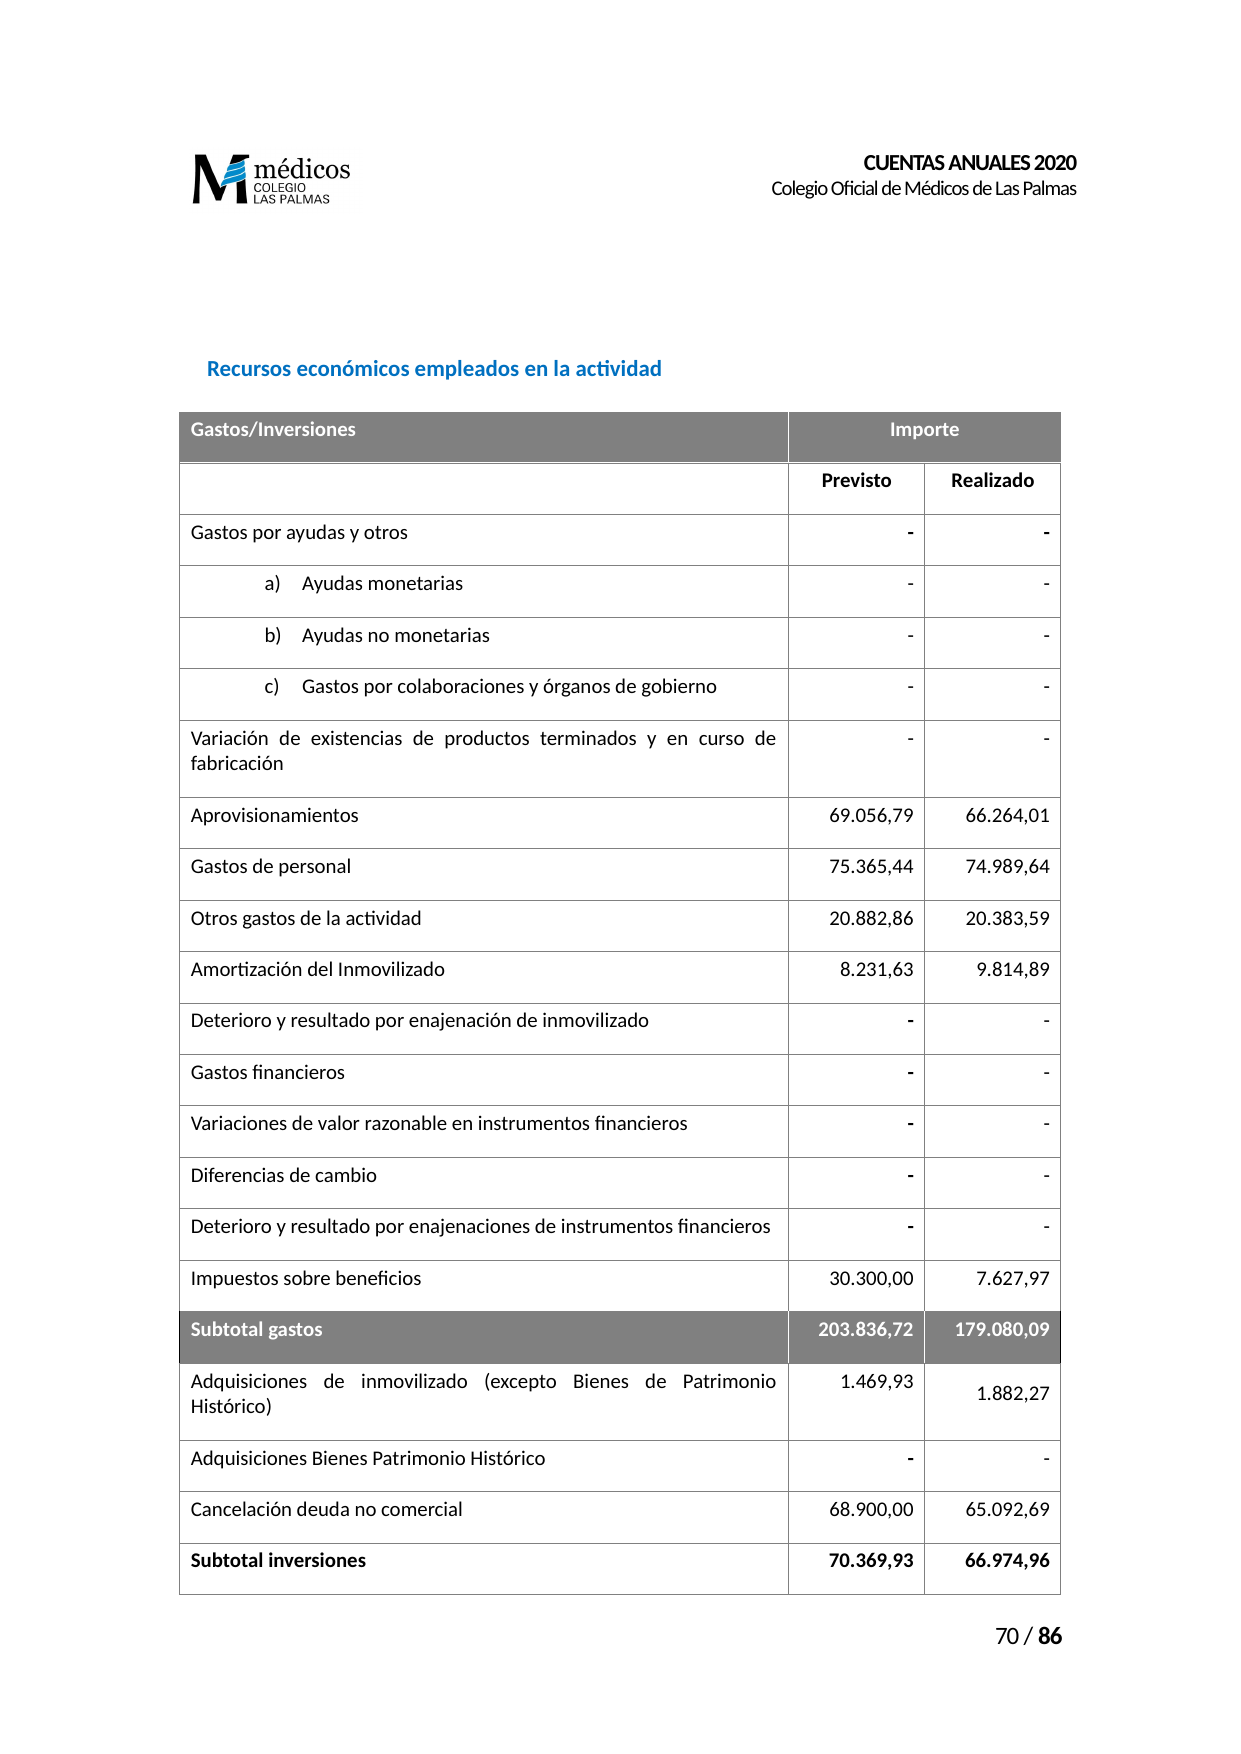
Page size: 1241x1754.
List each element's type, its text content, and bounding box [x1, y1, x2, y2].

table_cell 179.080,09 [925, 1312, 1060, 1363]
table_cell - [789, 566, 924, 617]
table_cell - [789, 618, 924, 668]
table_cell 1.882,27 [925, 1364, 1060, 1439]
table_cell 69.056,79 [789, 798, 924, 848]
table_cell - [789, 1158, 924, 1208]
table_cell 20.882,86 [789, 901, 924, 951]
table_cell - [789, 515, 924, 565]
table_cell 66.264,01 [925, 798, 1060, 848]
table_cell Gastos por colaboraciones y órganos de gobierno [180, 669, 788, 720]
table_cell - [925, 1441, 1060, 1491]
table_cell - [789, 1209, 924, 1260]
table_cell Deterioro y resultado por enajenaciones de instrumentos financieros [180, 1209, 788, 1260]
table_cell 203.836,72 [789, 1312, 924, 1363]
table_cell - [925, 1055, 1060, 1105]
table_cell 75.365,44 [789, 849, 924, 899]
table_cell - [925, 1004, 1060, 1054]
table_cell 20.383,59 [925, 901, 1060, 951]
table_cell 9.814,89 [925, 952, 1060, 1002]
table_cell Gastos de personal [180, 849, 788, 899]
table_cell Otros gastos de la actividad [180, 901, 788, 951]
table_cell Deterioro y resultado por enajenación de inmovilizado [180, 1004, 788, 1054]
table_cell Adquisiciones Bienes Patrimonio Histórico [180, 1441, 788, 1491]
table_cell 8.231,63 [789, 952, 924, 1002]
table_cell 7.627,97 [925, 1261, 1060, 1311]
table_cell Realizado [925, 464, 1060, 514]
table_cell Amortización del Inmovilizado [180, 952, 788, 1002]
table_cell Subtotal inversiones [180, 1544, 788, 1594]
table_cell Variaciones de valor razonable en instrumentos financieros [180, 1106, 788, 1157]
table_cell Variación de existencias de productos terminados y en curso de fabricación [180, 721, 788, 797]
table_cell - [789, 1441, 924, 1491]
table_cell - [789, 669, 924, 720]
table_cell 1.469,93 [789, 1364, 924, 1439]
table_cell - [789, 1004, 924, 1054]
table_cell [180, 464, 788, 514]
table_cell Previsto [789, 464, 924, 514]
table_cell 68.900,00 [789, 1492, 924, 1542]
table_cell Gastos financieros [180, 1055, 788, 1105]
table_cell Ayudas no monetarias [180, 618, 788, 668]
table_cell Gastos por ayudas y otros [180, 515, 788, 565]
table_cell Subtotal gastos [180, 1312, 788, 1363]
table_cell - [789, 1055, 924, 1105]
table_cell 66.974,96 [925, 1544, 1060, 1594]
table_cell Adquisiciones de inmovilizado (excepto Bienes de Patrimonio Histórico) [180, 1364, 788, 1439]
table_cell 70.369,93 [789, 1544, 924, 1594]
table_cell - [925, 566, 1060, 617]
table_cell - [925, 1209, 1060, 1260]
table_cell - [925, 1158, 1060, 1208]
table_cell Cancelación deuda no comercial [180, 1492, 788, 1542]
table_cell Ayudas monetarias [180, 566, 788, 617]
table_cell - [925, 618, 1060, 668]
text Recursos económicos empleados en la actividad [207, 354, 1063, 382]
table_cell - [789, 721, 924, 797]
table_cell - [925, 1106, 1060, 1157]
table_cell 74.989,64 [925, 849, 1060, 899]
table_cell - [925, 515, 1060, 565]
table_cell 65.092,69 [925, 1492, 1060, 1542]
table_cell - [789, 1106, 924, 1157]
table_header Gastos/Inversiones [180, 412, 788, 462]
table_cell - [925, 721, 1060, 797]
table_cell 30.300,00 [789, 1261, 924, 1311]
table_cell - [925, 669, 1060, 720]
table_cell Diferencias de cambio [180, 1158, 788, 1208]
table_cell Impuestos sobre beneficios [180, 1261, 788, 1311]
table_header Importe [789, 412, 1061, 462]
table_cell Aprovisionamientos [180, 798, 788, 848]
